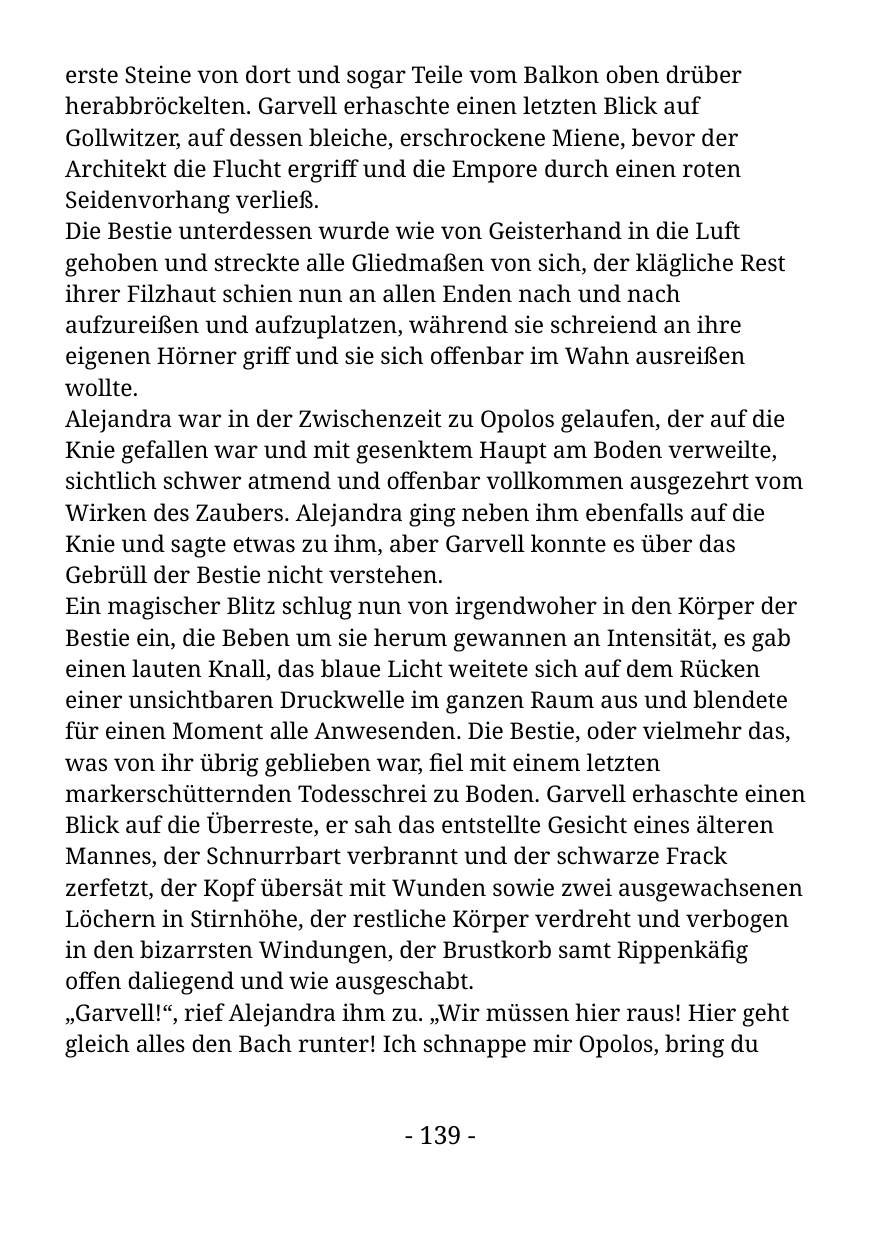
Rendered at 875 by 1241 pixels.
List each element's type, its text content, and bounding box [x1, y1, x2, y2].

text erste Steine von dort und sogar Teile vom Balkon oben drüber herabbröckelten. Garvell erhaschte einen letzten Blick auf Gollwitzer, auf dessen bleiche, erschrockene Miene, bevor der Architekt die Flucht ergriff und die Empore durch einen roten Seidenvorhang verließ. [65, 59, 809, 215]
text Alejandra war in der Zwischenzeit zu Opolos gelaufen, der auf die Knie gefallen war und mit gesenktem Haupt am Boden verweilte, sichtlich schwer atmend und offenbar vollkommen ausgezehrt vom Wirken des Zaubers. Alejandra ging neben ihm ebenfalls auf die Knie und sagte etwas zu ihm, aber Garvell konnte es über das Gebrüll der Bestie nicht verstehen. [65, 403, 809, 590]
text „Garvell!“, rief Alejandra ihm zu. „Wir müssen hier raus! Hier geht gleich alles den Bach runter! Ich schnappe mir Opolos, bring du [65, 997, 809, 1059]
text Die Bestie unterdessen wurde wie von Geisterhand in die Luft gehoben und streckte alle Gliedmaßen von sich, der klägliche Rest ihrer Filzhaut schien nun an allen Enden nach und nach aufzureißen und aufzuplatzen, während sie schreiend an ihre eigenen Hörner griff und sie sich offenbar im Wahn ausreißen wollte. [65, 215, 809, 403]
text Ein magischer Blitz schlug nun von irgendwoher in den Körper der Bestie ein, die Beben um sie herum gewannen an Intensität, es gab einen lauten Knall, das blaue Licht weitete sich auf dem Rücken einer unsichtbaren Druckwelle im ganzen Raum aus und blendete für einen Moment alle Anwesenden. Die Bestie, oder vielmehr das, was von ihr übrig geblieben war, fiel mit einem letzten markerschütternden Todesschrei zu Boden. Garvell erhaschte einen Blick auf die Überreste, er sah das entstellte Gesicht eines älteren Mannes, der Schnurrbart verbrannt und der schwarze Frack zerfetzt, der Kopf übersät mit Wunden sowie zwei ausgewachsenen Löchern in Stirnhöhe, der restliche Körper verdreht und verbogen in den bizarrsten Windungen, der Brustkorb samt Rippenkäfig offen daliegend und wie ausgeschabt. [65, 590, 809, 997]
